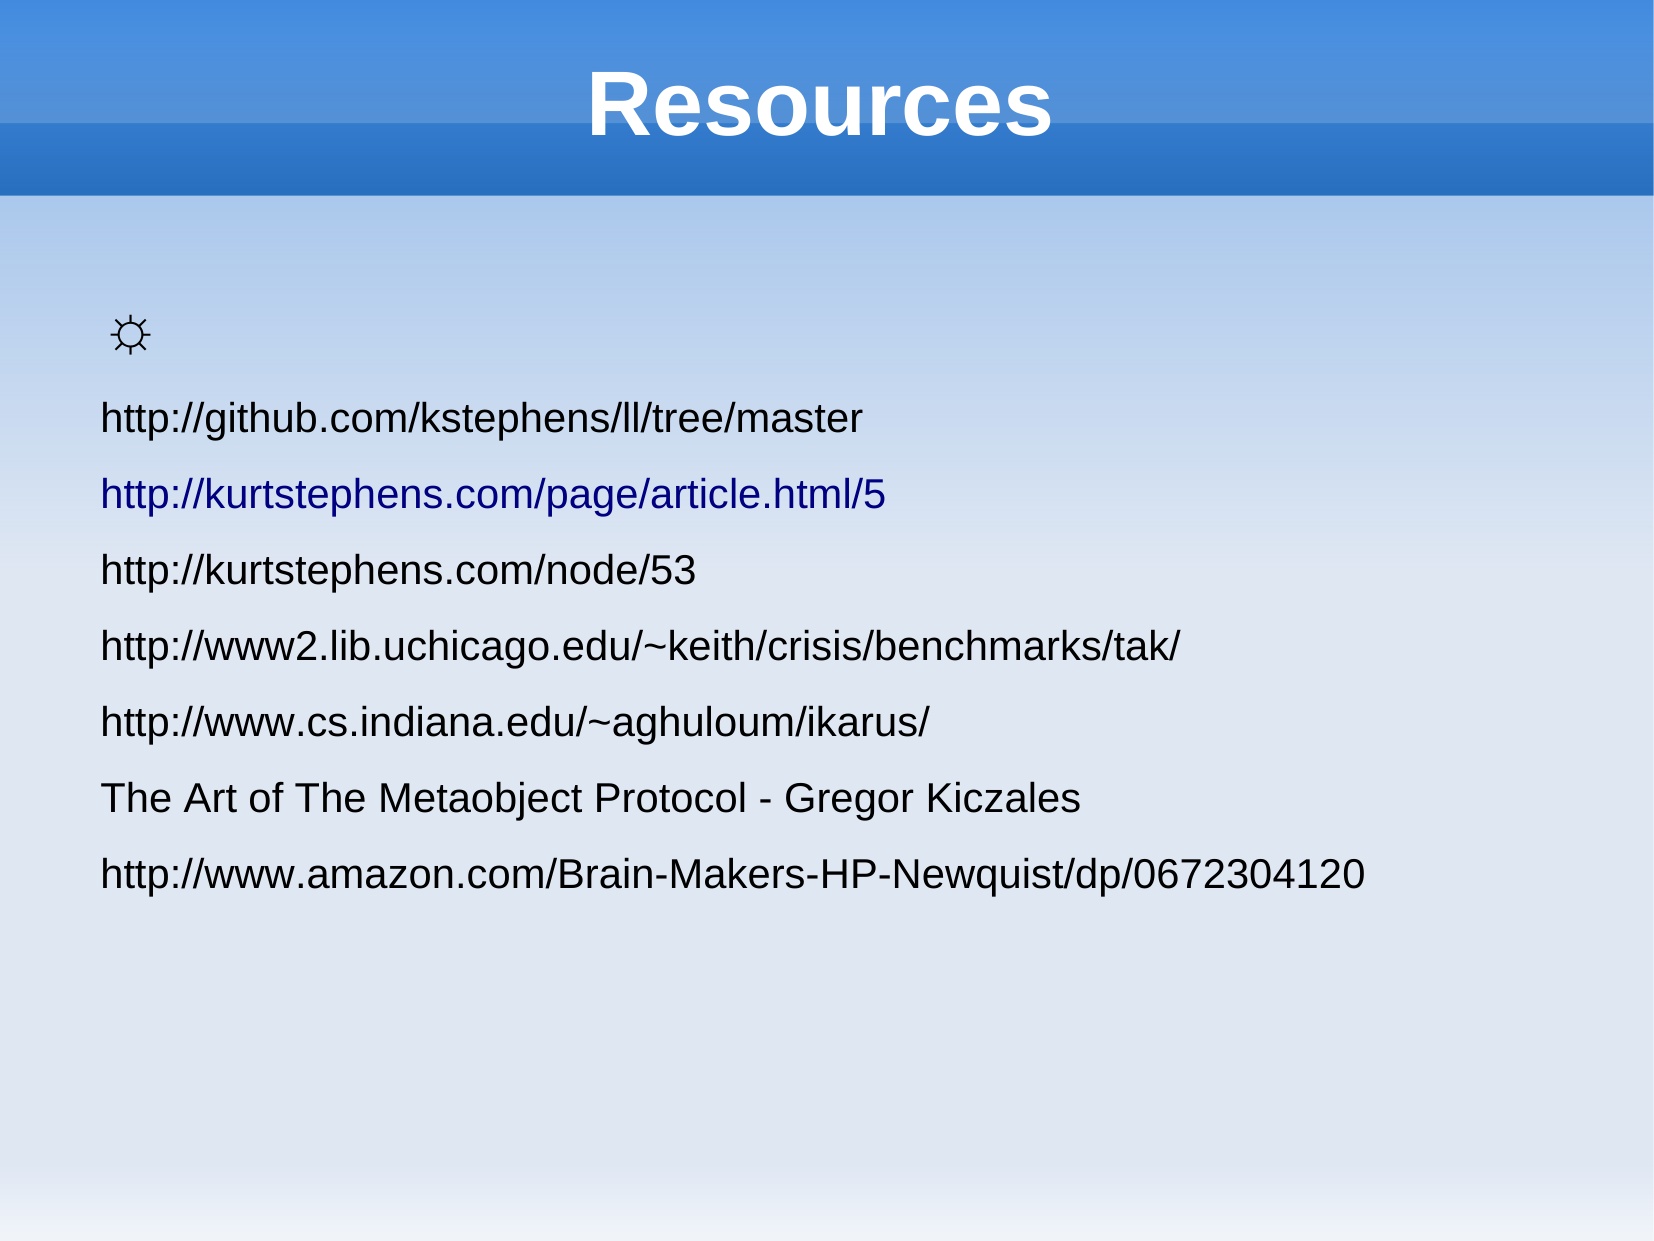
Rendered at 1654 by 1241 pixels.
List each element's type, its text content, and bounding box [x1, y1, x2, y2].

picture [0, 0, 1654, 1241]
title Resources [76, 7, 1565, 200]
list ☼ http://github.com/kstephens/ll/tree/master http://kurtstephens.com/page/article.html/5 http://kurtstephens.com/node/53 http://www2.lib.uchicago.edu/~keith/crisis/benchmarks/tak/ http://www.cs.indiana.edu/~aghuloum/ikarus/ The Art of The Metaobject Protocol - Gregor Kiczales http://www.amazon.com/Brain-Makers-HP-Newquist/dp/0672304120 [82, 290, 1571, 1094]
